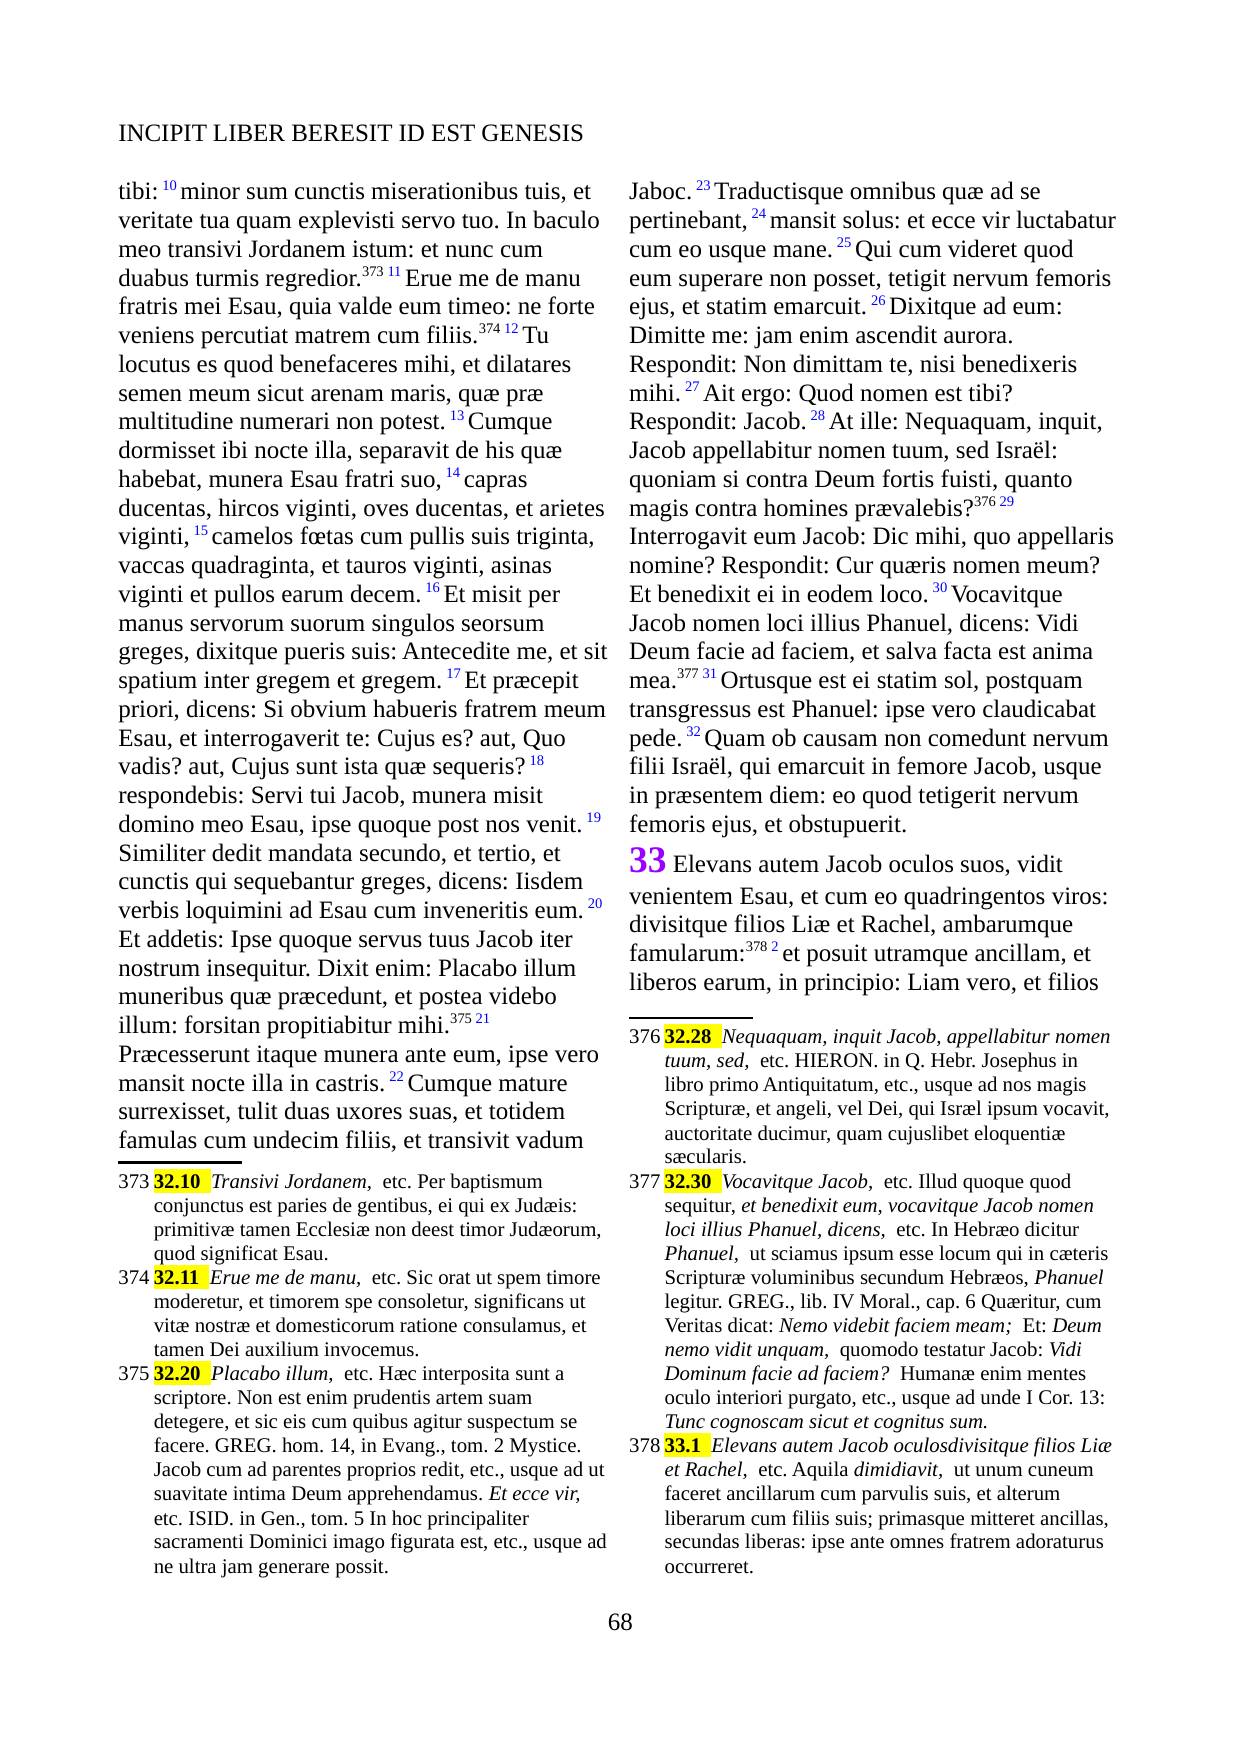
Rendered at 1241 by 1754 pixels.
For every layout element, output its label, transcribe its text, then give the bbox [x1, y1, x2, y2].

text 32.28 Nequaquam, inquit Jacob, appellabitur nomen tuum, sed, etc. HIERON. in Q. Hebr. Josephus in libro primo Antiquitatum, etc., usque ad nos magis Scripturæ, et angeli, vel Dei, qui Isræl ipsum vocavit, auctoritate ducimur, quam cujuslibet eloquentiæ sæcularis. [629, 1024, 1122, 1168]
text 32.20 Placabo illum, etc. Hæc interposita sunt a scriptore. Non est enim prudentis artem suam detegere, et sic eis cum quibus agitur suspectum se facere. GREG. hom. 14, in Evang., tom. 2 Mystice. Jacob cum ad parentes proprios redit, etc., usque ad ut suavitate intima Deum apprehendamus. Et ecce vir, etc. ISID. in Gen., tom. 5 In hoc principaliter sacramenti Dominici imago figurata est, etc., usque ad ne ultra jam generare possit. [118, 1361, 611, 1578]
text 32.10 Transivi Jordanem, etc. Per baptismum conjunctus est paries de gentibus, ei qui ex Judæis: primitivæ tamen Ecclesiæ non deest timor Judæorum, quod significat Esau. [118, 1168, 611, 1265]
text 33 Elevans autem Jacob oculos suos, vidit venientem Esau, et cum eo quadringentos viros: divisitque filios Liæ et Rachel, ambarumque famularum: 2 et posuit utramque ancillam, et liberos earum, in principio: Liam vero, et filios [629, 838, 1122, 996]
text Jaboc. 23 Traductisque omnibus quæ ad se pertinebant, 24 mansit solus: et ecce vir luctabatur cum eo usque mane. 25 Qui cum videret quod eum superare non posset, tetigit nervum femoris ejus, et statim emarcuit. 26 Dixitque ad eum: Dimitte me: jam enim ascendit aurora. Respondit: Non dimittam te, nisi benedixeris mihi. 27 Ait ergo: Quod nomen est tibi? Respondit: Jacob. 28 At ille: Nequaquam, inquit, Jacob appellabitur nomen tuum, sed Israël: quoniam si contra Deum fortis fuisti, quanto magis contra homines prævalebis? 29 Interrogavit eum Jacob: Dic mihi, quo appellaris nomine? Respondit: Cur quæris nomen meum? Et benedixit ei in eodem loco. 30 Vocavitque Jacob nomen loci illius Phanuel, dicens: Vidi Deum facie ad faciem, et salva facta est anima mea. 31 Ortusque est ei statim sol, postquam transgressus est Phanuel: ipse vero claudicabat pede. 32 Quam ob causam non comedunt nervum filii Israël, qui emarcuit in femore Jacob, usque in præsentem diem: eo quod tetigerit nervum femoris ejus, et obstupuerit. [629, 176, 1122, 838]
text tibi: 10 minor sum cunctis miserationibus tuis, et veritate tua quam explevisti servo tuo. In baculo meo transivi Jordanem istum: et nunc cum duabus turmis regredior. 11 Erue me de manu fratris mei Esau, quia valde eum timeo: ne forte veniens percutiat matrem cum filiis. 12 Tu locutus es quod benefaceres mihi, et dilatares semen meum sicut arenam maris, quæ præ multitudine numerari non potest. 13 Cumque dormisset ibi nocte illa, separavit de his quæ habebat, munera Esau fratri suo, 14 capras ducentas, hircos viginti, oves ducentas, et arietes viginti, 15 camelos fœtas cum pullis suis triginta, vaccas quadraginta, et tauros viginti, asinas viginti et pullos earum decem. 16 Et misit per manus servorum suorum singulos seorsum greges, dixitque pueris suis: Antecedite me, et sit spatium inter gregem et gregem. 17 Et præcepit priori, dicens: Si obvium habueris fratrem meum Esau, et interrogaverit te: Cujus es? aut, Quo vadis? aut, Cujus sunt ista quæ sequeris? 18 respondebis: Servi tui Jacob, munera misit domino meo Esau, ipse quoque post nos venit. 19 Similiter dedit mandata secundo, et tertio, et cunctis qui sequebantur greges, dicens: Iisdem verbis loquimini ad Esau cum inveneritis eum. 20 Et addetis: Ipse quoque servus tuus Jacob iter nostrum insequitur. Dixit enim: Placabo illum muneribus quæ præcedunt, et postea videbo illum: forsitan propitiabitur mihi. 21 Præcesserunt itaque munera ante eum, ipse vero mansit nocte illa in castris. 22 Cumque mature surrexisset, tulit duas uxores suas, et totidem famulas cum undecim filiis, et transivit vadum [118, 176, 611, 1154]
text 33.1 Elevans autem Jacob oculosdivisitque filios Liæ et Rachel, etc. Aquila dimidiavit, ut unum cuneum faceret ancillarum cum parvulis suis, et alterum liberarum cum filiis suis; primasque mitteret ancillas, secundas liberas: ipse ante omnes fratrem adoraturus occurreret. [629, 1433, 1122, 1578]
text 32.11 Erue me de manu, etc. Sic orat ut spem timore moderetur, et timorem spe consoletur, significans ut vitæ nostræ et domesticorum ratione consulamus, et tamen Dei auxilium invocemus. [118, 1265, 611, 1361]
text 32.30 Vocavitque Jacob, etc. Illud quoque quod sequitur, et benedixit eum, vocavitque Jacob nomen loci illius Phanuel, dicens, etc. In Hebræo dicitur Phanuel, ut sciamus ipsum esse locum qui in cæteris Scripturæ voluminibus secundum Hebræos, Phanuel legitur. GREG., lib. IV Moral., cap. 6 Quæritur, cum Veritas dicat: Nemo videbit faciem meam; Et: Deum nemo vidit unquam, quomodo testatur Jacob: Vidi Dominum facie ad faciem? Humanæ enim mentes oculo interiori purgato, etc., usque ad unde I Cor. 13: Tunc cognoscam sicut et cognitus sum. [629, 1168, 1122, 1433]
